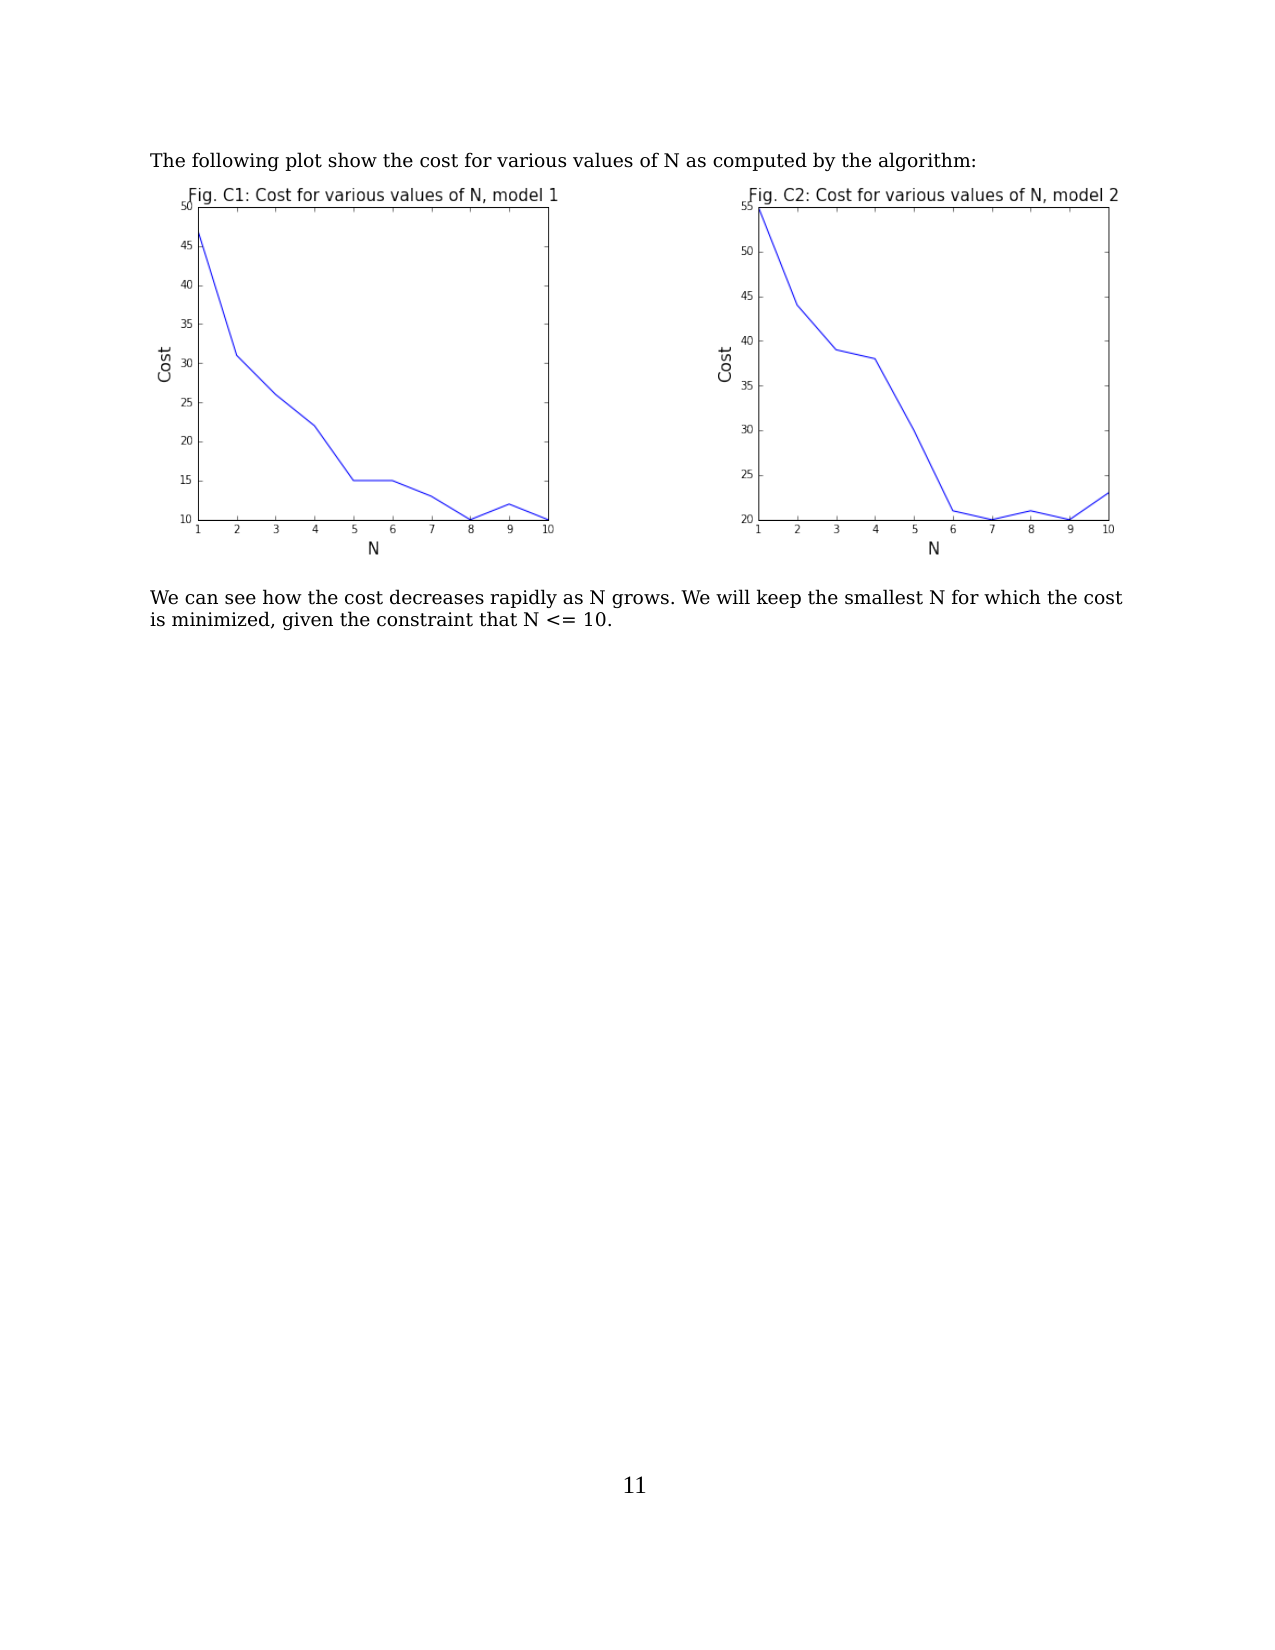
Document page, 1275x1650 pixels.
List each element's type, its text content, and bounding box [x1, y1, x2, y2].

text The following plot show the cost for various values of N as computed by the algorithm: [150, 150, 1125, 172]
text We can see how the cost decreases rapidly as N grows. We will keep the smallest N for which the cost is minimized, given the constraint that N <= 10. [150, 587, 1125, 631]
picture [150, 180, 1125, 566]
